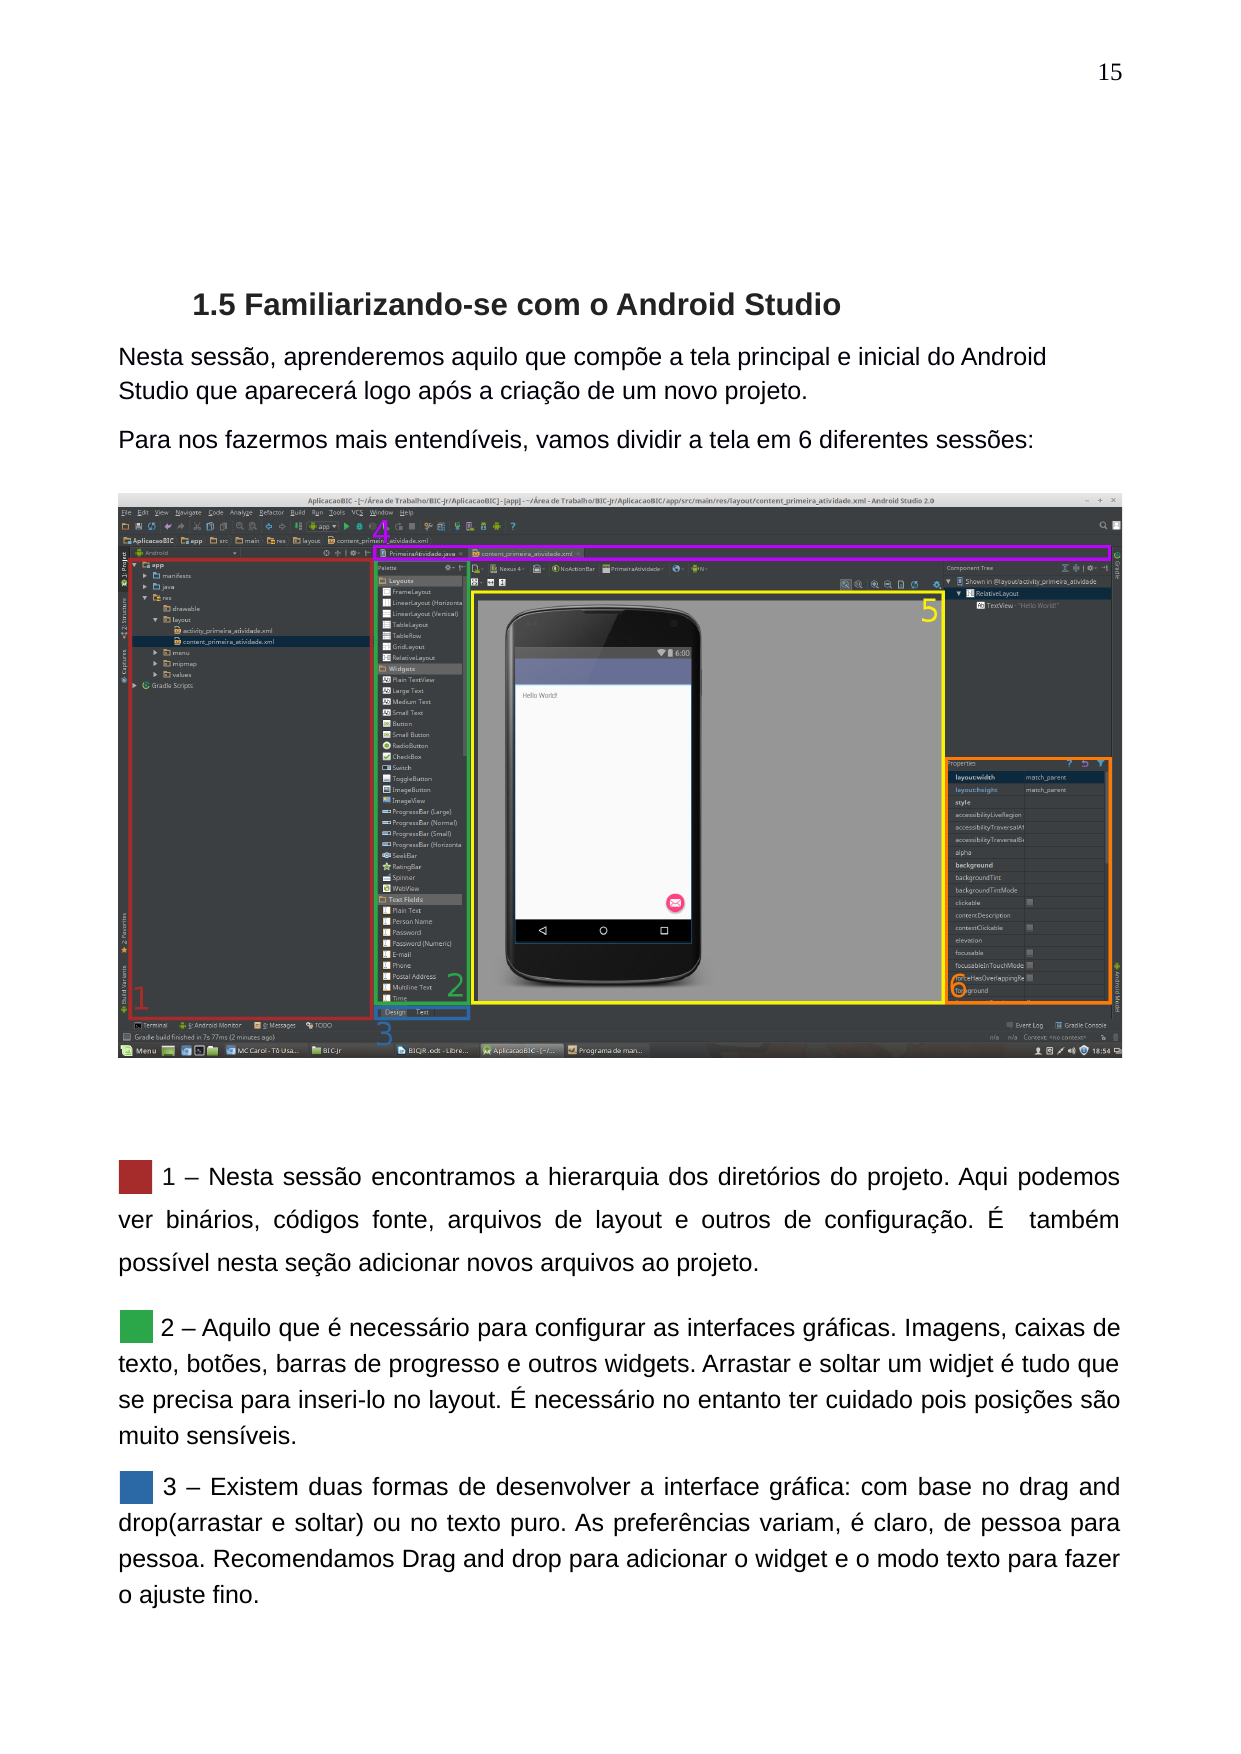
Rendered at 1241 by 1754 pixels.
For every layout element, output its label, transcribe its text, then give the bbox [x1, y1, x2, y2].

picture [120, 1310, 153, 1343]
picture [119, 1471, 153, 1504]
text 3 – Existem duas formas de desenvolver a interface gráfica: com base no drag and drop(arrastar e soltar) ou no texto puro. As preferências variam, é claro, de pessoa para pessoa. Recomendamos Drag and drop para adicionar o widget e o modo texto para fazer o ajuste fino. [118, 1465, 1122, 1609]
picture [118, 1160, 153, 1194]
text 1.5 Familiarizando-se com o Android Studio [118, 286, 1122, 322]
text 1 – Nesta sessão encontramos a hierarquia dos diretórios do projeto. Aqui podemos ver binários, códigos fonte, arquivos de layout e outros de configuração. É também possível nesta seção adicionar novos arquivos ao projeto. [118, 1162, 1122, 1277]
picture [118, 493, 1123, 1058]
text Para nos fazermos mais entendíveis, vamos dividir a tela em 6 diferentes sessões: [118, 425, 1122, 454]
text Nesta sessão, aprenderemos aquilo que compõe a tela principal e inicial do Android Studio que aparecerá logo após a criação de um novo projeto. [118, 341, 1122, 405]
text 2 – Aquilo que é necessário para configurar as interfaces gráficas. Imagens, caixas de texto, botões, barras de progresso e outros widgets. Arrastar e soltar um widjet é tudo que se precisa para inseri-lo no layout. É necessário no entanto ter cuidado pois posições são muito sensíveis. [118, 1306, 1122, 1449]
